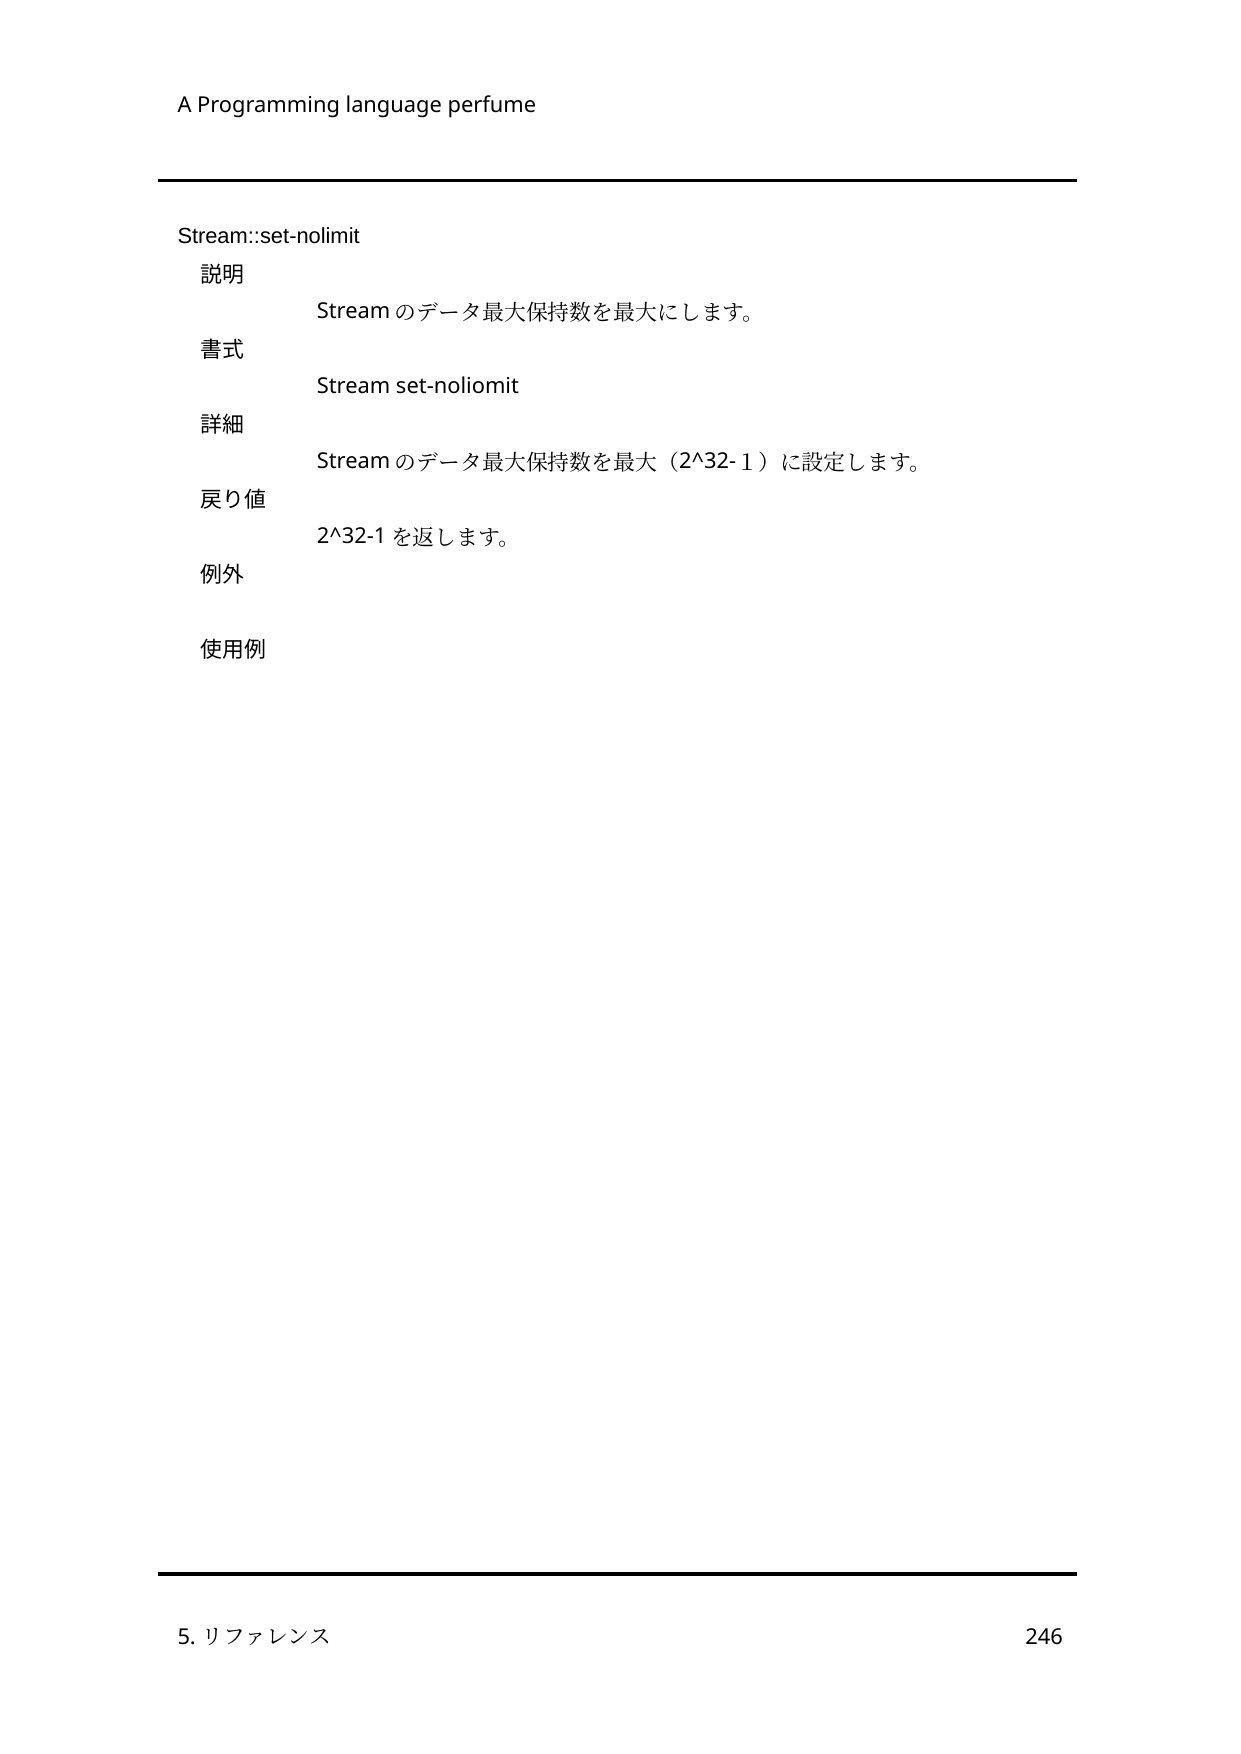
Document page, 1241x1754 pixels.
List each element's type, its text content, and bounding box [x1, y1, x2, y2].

subtitle Stream::set-nolimit [177, 217, 1063, 254]
table_header 説明 [200, 254, 317, 329]
table_cell 2^32-1を返します。 [317, 479, 1063, 554]
table_cell 戻り値 [200, 479, 317, 554]
table_cell Stream set-noliomit [317, 329, 1063, 404]
table_cell 使用例 [200, 629, 317, 704]
table_cell [317, 554, 1063, 629]
table_cell 書式 [200, 329, 317, 404]
table_cell 詳細 [200, 404, 317, 479]
table_header Streamのデータ最大保持数を最大にします。 [317, 254, 1063, 329]
table_cell 例外 [200, 554, 317, 629]
table_cell [317, 629, 1063, 704]
table_cell Streamのデータ最大保持数を最大（2^32-１）に設定します。 [317, 404, 1063, 479]
